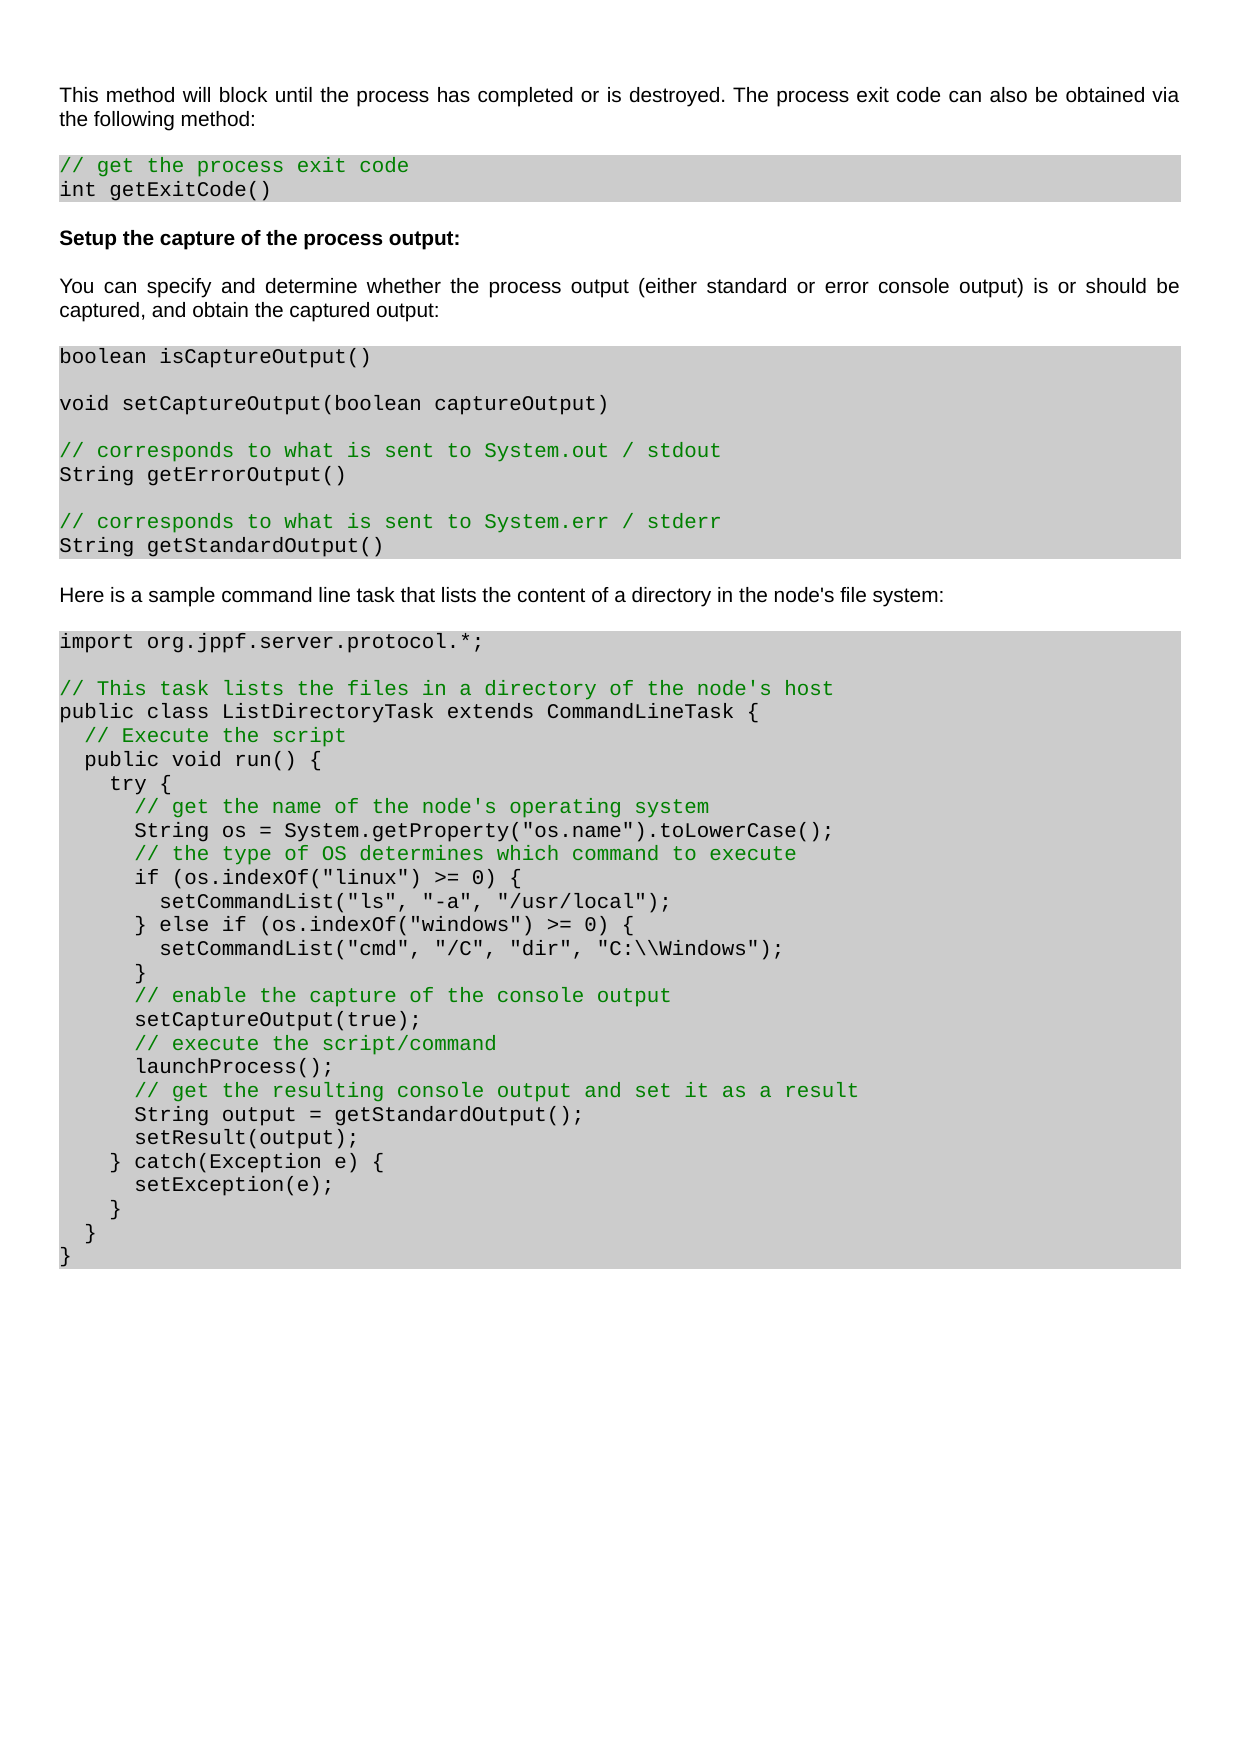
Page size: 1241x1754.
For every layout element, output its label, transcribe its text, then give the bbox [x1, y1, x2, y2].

text import org.jppf.server.protocol.*; [59, 631, 1181, 654]
text // Execute the script [59, 725, 1181, 749]
text You can specify and determine whether the process output (either standard or error console output) is or should be captured, and obtain the captured output: [59, 274, 1181, 322]
text int getExitCode() [59, 178, 1181, 202]
text launchProcess(); [59, 1056, 1181, 1080]
text // corresponds to what is sent to System.err / stderr [59, 511, 1181, 535]
text // corresponds to what is sent to System.out / stdout [59, 441, 1181, 464]
text } [59, 1222, 1181, 1245]
text String os = System.getProperty("os.name").toLowerCase(); [59, 820, 1181, 843]
text // get the name of the node's operating system [59, 796, 1181, 820]
text String output = getStandardOutput(); [59, 1103, 1181, 1127]
text // This task lists the files in a directory of the node's host [59, 678, 1181, 702]
text String getErrorOutput() [59, 464, 1181, 488]
text setException(e); [59, 1174, 1181, 1198]
text } [59, 1245, 1181, 1269]
text This method will block until the process has completed or is destroyed. The process exit code can also be obtained via the following method: [59, 83, 1181, 131]
text } [59, 962, 1181, 985]
text setCaptureOutput(true); [59, 1009, 1181, 1033]
text // get the resulting console output and set it as a result [59, 1080, 1181, 1103]
text public class ListDirectoryTask extends CommandLineTask { [59, 702, 1181, 725]
text } [59, 1198, 1181, 1222]
text void setCaptureOutput(boolean captureOutput) [59, 393, 1181, 417]
text setResult(output); [59, 1127, 1181, 1151]
text setCommandList("cmd", "/C", "dir", "C:\\Windows"); [59, 938, 1181, 962]
text try { [59, 772, 1181, 796]
text } else if (os.indexOf("windows") >= 0) { [59, 914, 1181, 938]
text boolean isCaptureOutput() [59, 346, 1181, 369]
text } catch(Exception e) { [59, 1151, 1181, 1174]
text // execute the script/command [59, 1033, 1181, 1056]
text Here is a sample command line task that lists the content of a directory in the node's file system: [59, 583, 1181, 607]
text // the type of OS determines which command to execute [59, 843, 1181, 867]
text // enable the capture of the console output [59, 985, 1181, 1009]
text public void run() { [59, 749, 1181, 772]
text Setup the capture of the process output: [59, 226, 1181, 250]
text if (os.indexOf("linux") >= 0) { [59, 867, 1181, 891]
text // get the process exit code [59, 155, 1181, 178]
text String getStandardOutput() [59, 535, 1181, 559]
text setCommandList("ls", "-a", "/usr/local"); [59, 891, 1181, 914]
